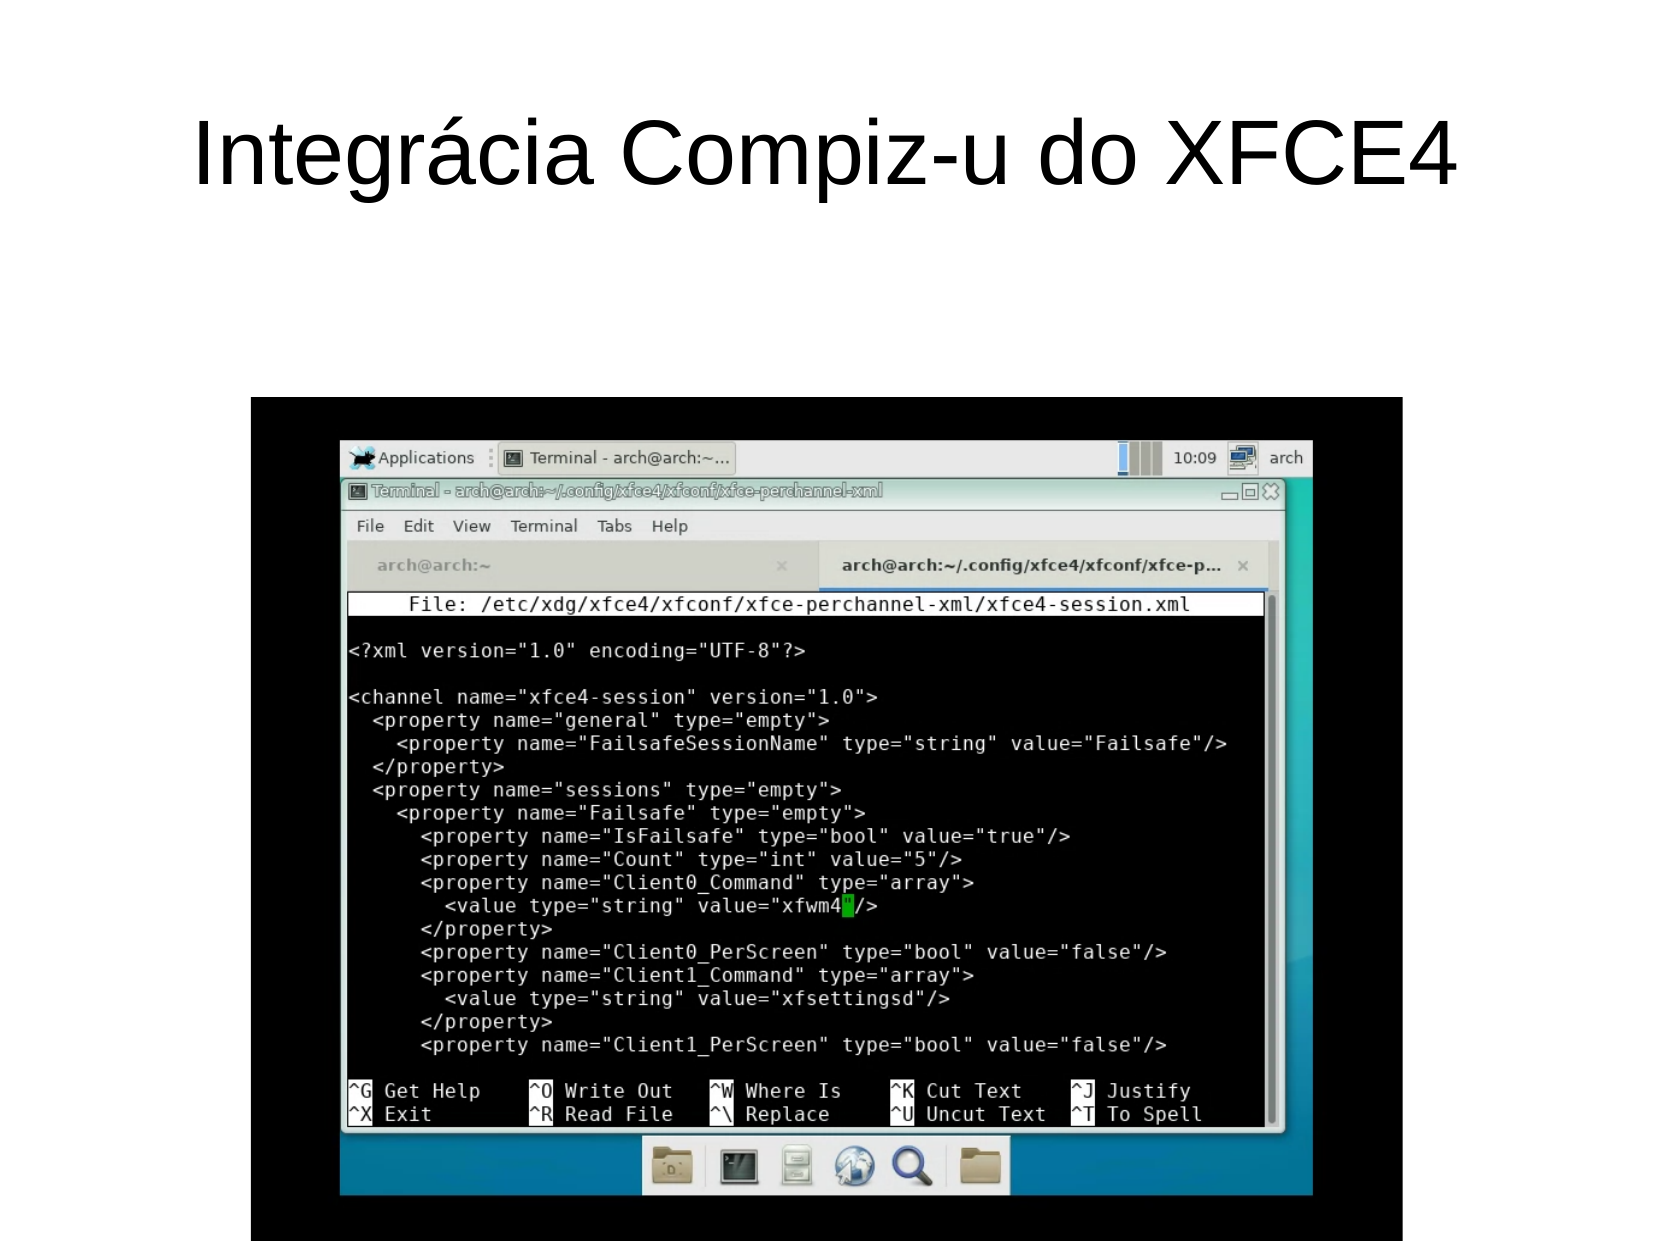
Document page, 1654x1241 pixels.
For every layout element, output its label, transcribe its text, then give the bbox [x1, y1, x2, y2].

title Integrácia Compiz-u do XFCE4 [82, 49, 1571, 257]
picture [250, 397, 1403, 1241]
